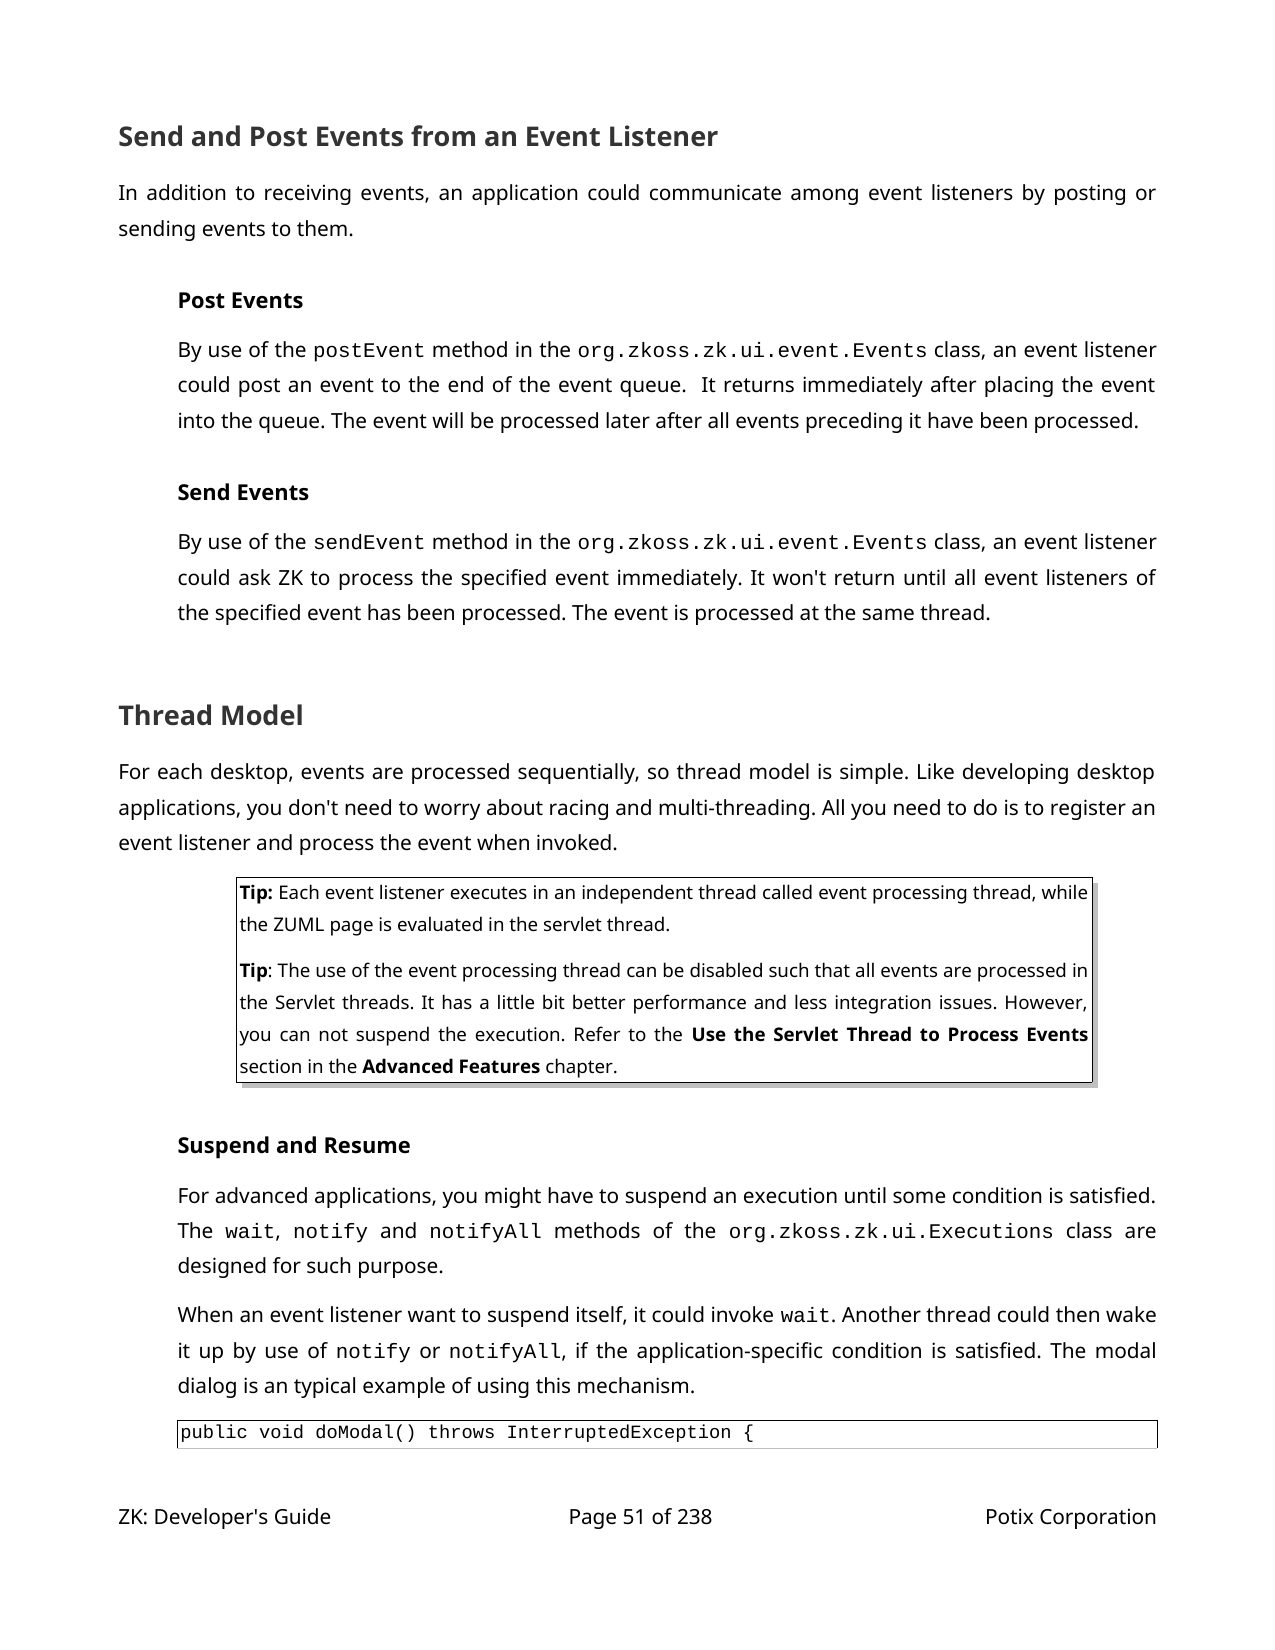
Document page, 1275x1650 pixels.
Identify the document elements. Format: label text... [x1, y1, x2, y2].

text Tip: The use of the event processing thread can be disabled such that all events are processed in the Servlet threads. It has a little bit better performance and less integration issues. However, you can not suspend the execution. Refer to the Use the Servlet Thread to Process Events section in the Advanced Features chapter. [237, 955, 1092, 1082]
text By use of the postEvent method in the org.zkoss.zk.ui.event.Events class, an event listener could post an event to the end of the event queue. It returns immediately after placing the event into the queue. The event will be processed later after all events preceding it have been processed. [177, 335, 1157, 434]
subtitle Suspend and Resume [177, 1130, 1157, 1160]
text For each desktop, events are processed sequentially, so thread model is simple. Like developing desktop applications, you don't need to worry about racing and multi-threading. All you need to do is to register an event listener and process the event when invoked. [118, 757, 1157, 856]
text In addition to receiving events, an application could communicate among event listeners by posting or sending events to them. [118, 178, 1157, 242]
subtitle Post Events [177, 284, 1157, 314]
text public void doModal() throws InterruptedException { [178, 1421, 1157, 1448]
text When an event listener want to suspend itself, it could invoke wait. Another thread could then wake it up by use of notify or notifyAll, if the application-specific condition is satisfied. The modal dialog is an typical example of using this mechanism. [177, 1301, 1157, 1400]
subtitle Send and Post Events from an Event Listener [118, 118, 1157, 155]
subtitle Send Events [177, 477, 1157, 507]
text Tip: Each event listener executes in an independent thread called event processing thread, while the ZUML page is evaluated in the servlet thread. [237, 878, 1092, 937]
subtitle Thread Model [118, 697, 1157, 734]
text For advanced applications, you might have to suspend an execution until some condition is satisfied. The wait, notify and notifyAll methods of the org.zkoss.zk.ui.Executions class are designed for such purpose. [177, 1181, 1157, 1280]
text By use of the sendEvent method in the org.zkoss.zk.ui.event.Events class, an event listener could ask ZK to process the specified event immediately. It won't return until all event listeners of the specified event has been processed. The event is processed at the same thread. [177, 527, 1157, 626]
